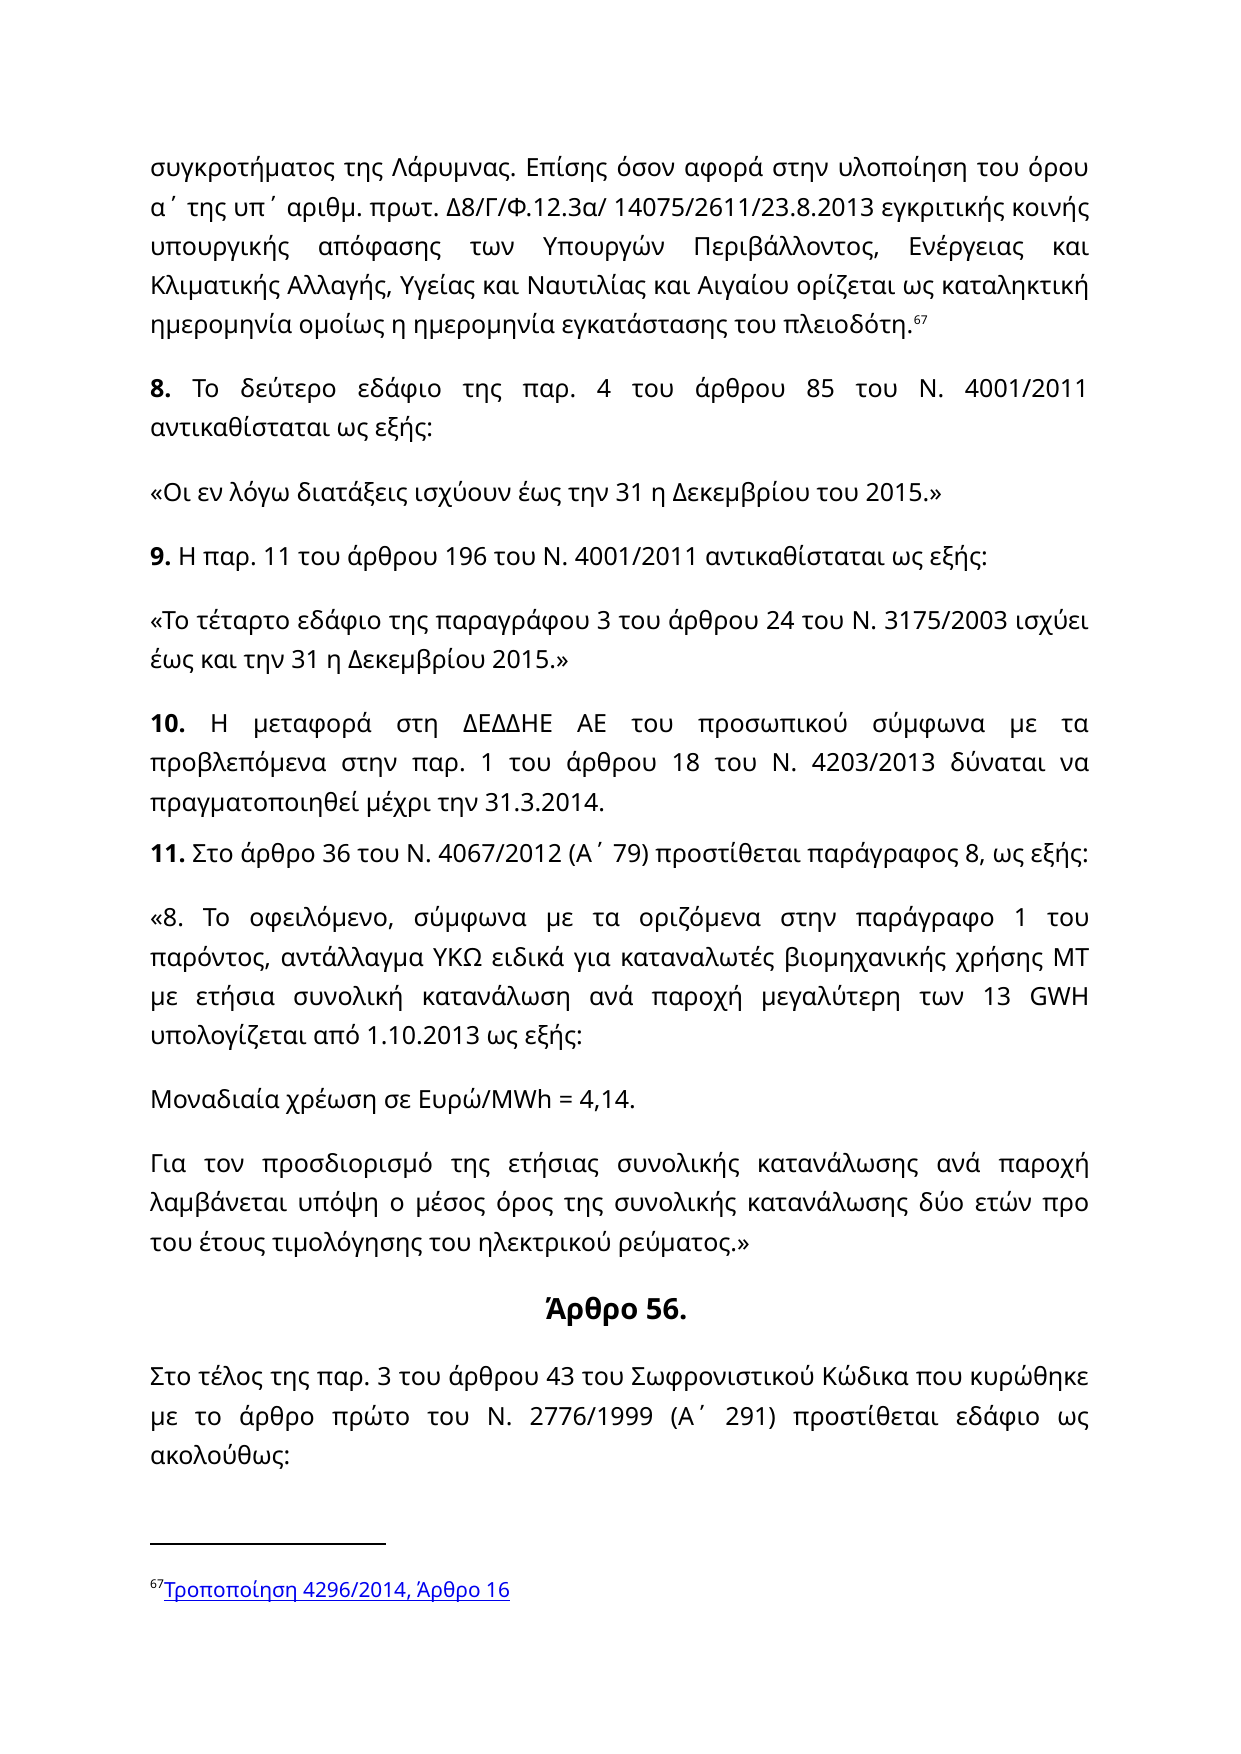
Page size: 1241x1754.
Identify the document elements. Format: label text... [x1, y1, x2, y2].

text 11. Στο άρθρο 36 του Ν. 4067/2012 (Α΄ 79) προστίθεται παράγραφος 8, ως εξής: [150, 836, 1090, 870]
text «Οι εν λόγω διατάξεις ισχύουν έως την 31 η Δεκεμβρίου του 2015.» [150, 474, 1090, 508]
text Στο τέλος της παρ. 3 του άρθρου 43 του Σωφρονιστικού Κώδικα που κυρώθηκε με το άρθρο πρώτο του Ν. 2776/1999 (Α΄ 291) προστίθεται εδάφιο ως ακολούθως: [150, 1359, 1090, 1471]
text Για τον προσδιορισμό της ετήσιας συνολικής κατανάλωσης ανά παροχή λαμβάνεται υπόψη ο μέσος όρος της συνολικής κατανάλωσης δύο ετών προ του έτους τιμολόγησης του ηλεκτρικού ρεύματος.» [150, 1146, 1090, 1258]
text «Το τέταρτο εδάφιο της παραγράφου 3 του άρθρου 24 του Ν. 3175/2003 ισχύει έως και την 31 η Δεκεμβρίου 2015.» [150, 602, 1090, 676]
text «8. Το οφειλόμενο, σύμφωνα με τα οριζόμενα στην παράγραφο 1 του παρόντος, αντάλλαγμα ΥΚΩ ειδικά για καταναλωτές βιομηχανικής χρήσης ΜΤ με ετήσια συνολική κατανάλωση ανά παροχή μεγαλύτερη των 13 GWH υπολογίζεται από 1.10.2013 ως εξής: [150, 900, 1090, 1052]
text Μοναδιαία χρέωση σε Ευρώ/MWh = 4,14. [150, 1082, 1090, 1116]
text 8. Το δεύτερο εδάφιο της παρ. 4 του άρθρου 85 του Ν. 4001/2011 αντικαθίσταται ως εξής: [150, 371, 1090, 444]
text συγκροτήματος της Λάρυμνας. Επίσης όσον αφορά στην υλοποίηση του όρου α΄ της υπ΄ αριθμ. πρωτ. Δ8/Γ/Φ.12.3α/ 14075/2611/23.8.2013 εγκριτικής κοινής υπουργικής απόφασης των Υπουργών Περιβάλλοντος, Ενέργειας και Κλιματικής Αλλαγής, Υγείας και Ναυτιλίας και Αιγαίου ορίζεται ως καταληκτική ημερομηνία ομοίως η ημερομηνία εγκατάστασης του πλειοδότη. [150, 150, 1090, 341]
text 9. Η παρ. 11 του άρθρου 196 του Ν. 4001/2011 αντικαθίσταται ως εξής: [150, 538, 1090, 572]
subtitle Άρθρο 56. [150, 1288, 1090, 1328]
text Τροποποίηση 4296/2014, Άρθρο 16 [150, 1576, 1090, 1604]
text 10. Η μεταφορά στη ΔΕΔΔΗΕ ΑΕ του προσωπικού σύμφωνα με τα προβλεπόμενα στην παρ. 1 του άρθρου 18 του Ν. 4203/2013 δύναται να πραγματοποιηθεί μέχρι την 31.3.2014. [150, 706, 1090, 818]
